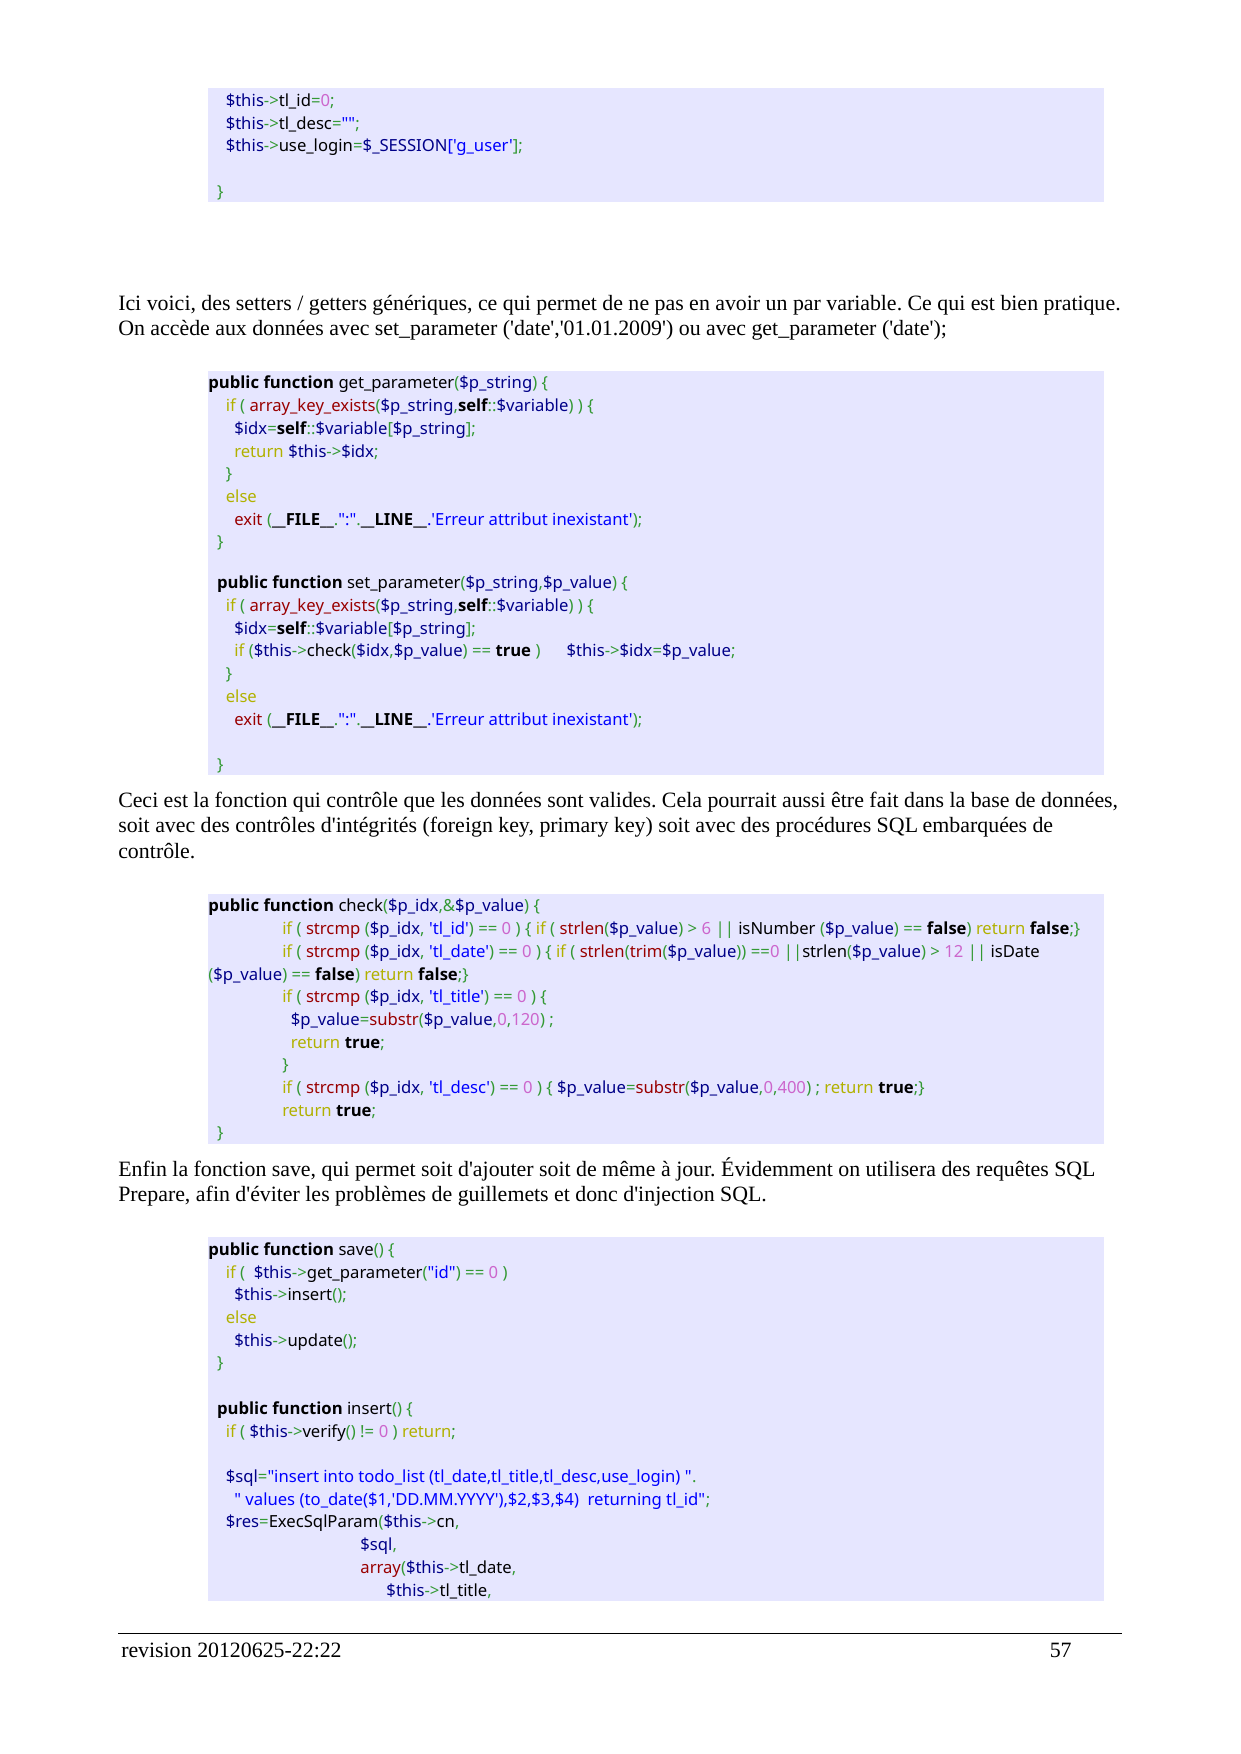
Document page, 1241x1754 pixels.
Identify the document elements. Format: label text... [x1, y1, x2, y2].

text public function check($p_idx,&$p_value) { if ( strcmp ($p_idx, 'tl_id') == 0 ) { if ( strlen($p_value) > 6 || isNumber ($p_value) == false) return false;} if ( strcmp ($p_idx, 'tl_date') == 0 ) { if ( strlen(trim($p_value)) ==0 ||strlen($p_value) > 12 || isDate ($p_value) == false) return false;} if ( strcmp ($p_idx, 'tl_title') == 0 ) { $p_value=substr($p_value,0,120) ; return true; } if ( strcmp ($p_idx, 'tl_desc') == 0 ) { $p_value=substr($p_value,0,400) ; return true;} return true; } [208, 894, 1104, 1144]
text public function save() { if ( $this->get_parameter("id") == 0 ) $this->insert(); else $this->update(); } public function insert() { if ( $this->verify() != 0 ) return; $sql="insert into todo_list (tl_date,tl_title,tl_desc,use_login) ". " values (to_date($1,'DD.MM.YYYY'),$2,$3,$4) returning tl_id"; $res=ExecSqlParam($this->cn, $sql, array($this->tl_date, $this->tl_title, [208, 1237, 1104, 1601]
text Ceci est la fonction qui contrôle que les données sont valides. Cela pourrait aussi être fait dans la base de données, soit avec des contrôles d'intégrités (foreign key, primary key) soit avec des procédures SQL embarquées de contrôle. [118, 787, 1122, 863]
text public function set_parameter($p_string,$p_value) { if ( array_key_exists($p_string,self::$variable) ) { $idx=self::$variable[$p_string]; if ($this->check($idx,$p_value) == true ) $this->$idx=$p_value; } else exit (__FILE__.":".__LINE__.'Erreur attribut inexistant'); } [208, 571, 1104, 775]
text Ici voici, des setters / getters génériques, ce qui permet de ne pas en avoir un par variable. Ce qui est bien pratique. On accède aux données avec set_parameter ('date','01.01.2009') ou avec get_parameter ('date'); [118, 289, 1122, 340]
text public function get_parameter($p_string) { if ( array_key_exists($p_string,self::$variable) ) { $idx=self::$variable[$p_string]; return $this->$idx; } else exit (__FILE__.":".__LINE__.'Erreur attribut inexistant'); } [208, 371, 1104, 553]
text $this->tl_id=0; $this->tl_desc=""; $this->use_login=$_SESSION['g_user']; } [208, 88, 1104, 202]
text Enfin la fonction save, qui permet soit d'ajouter soit de même à jour. Évidemment on utilisera des requêtes SQL Prepare, afin d'éviter les problèmes de guillemets et donc d'injection SQL. [118, 1156, 1122, 1206]
